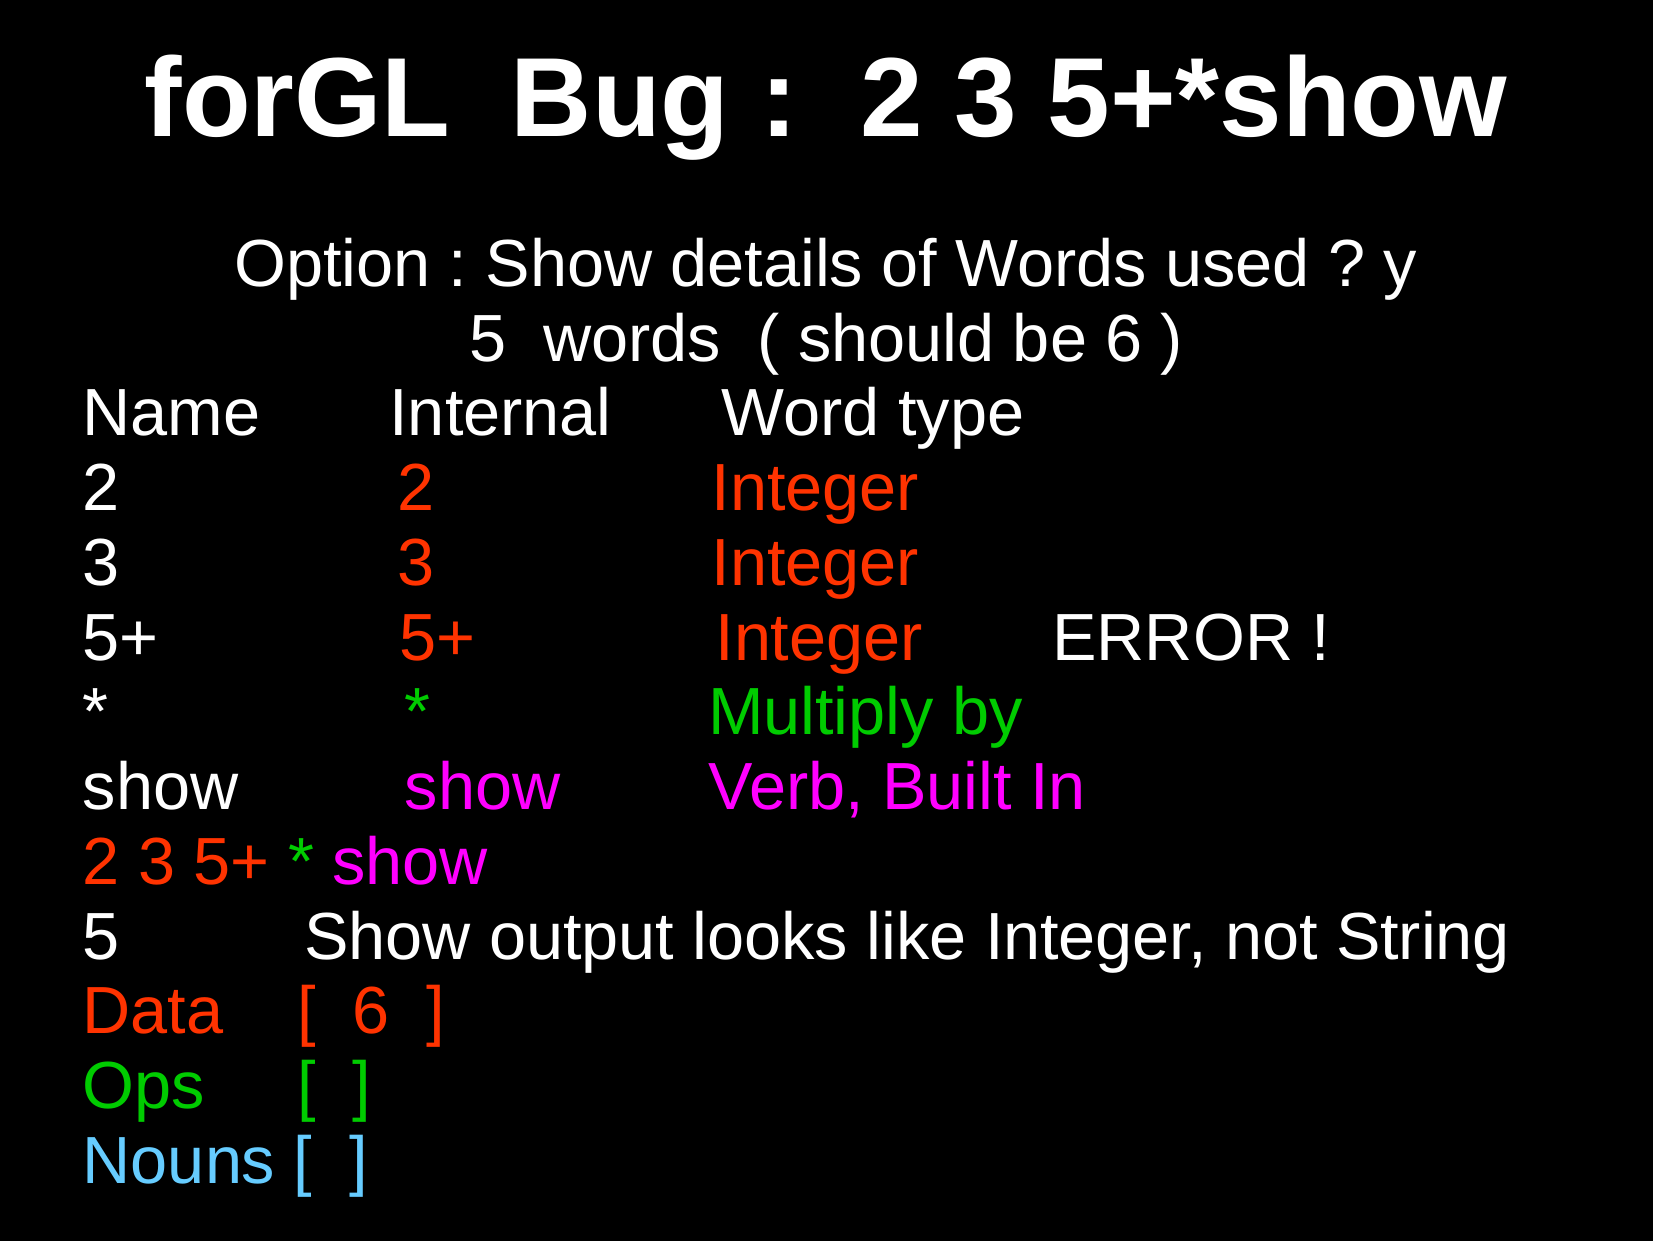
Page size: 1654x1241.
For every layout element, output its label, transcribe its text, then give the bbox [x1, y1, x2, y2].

title forGL Bug : 2 3 5+*show [82, 0, 1571, 188]
subtitle Option : Show details of Words used ? y 5 words ( should be 6 ) Name Internal Word type 2 2 Integer 3 3 Integer 5+ 5+ Integer ERROR ! * * Multiply by show show Verb, Built In 2 3 5+ * show 5 Show output looks like Integer, not String Data [ 6 ] Ops [ ] Nouns [ ] [82, 188, 1571, 1236]
